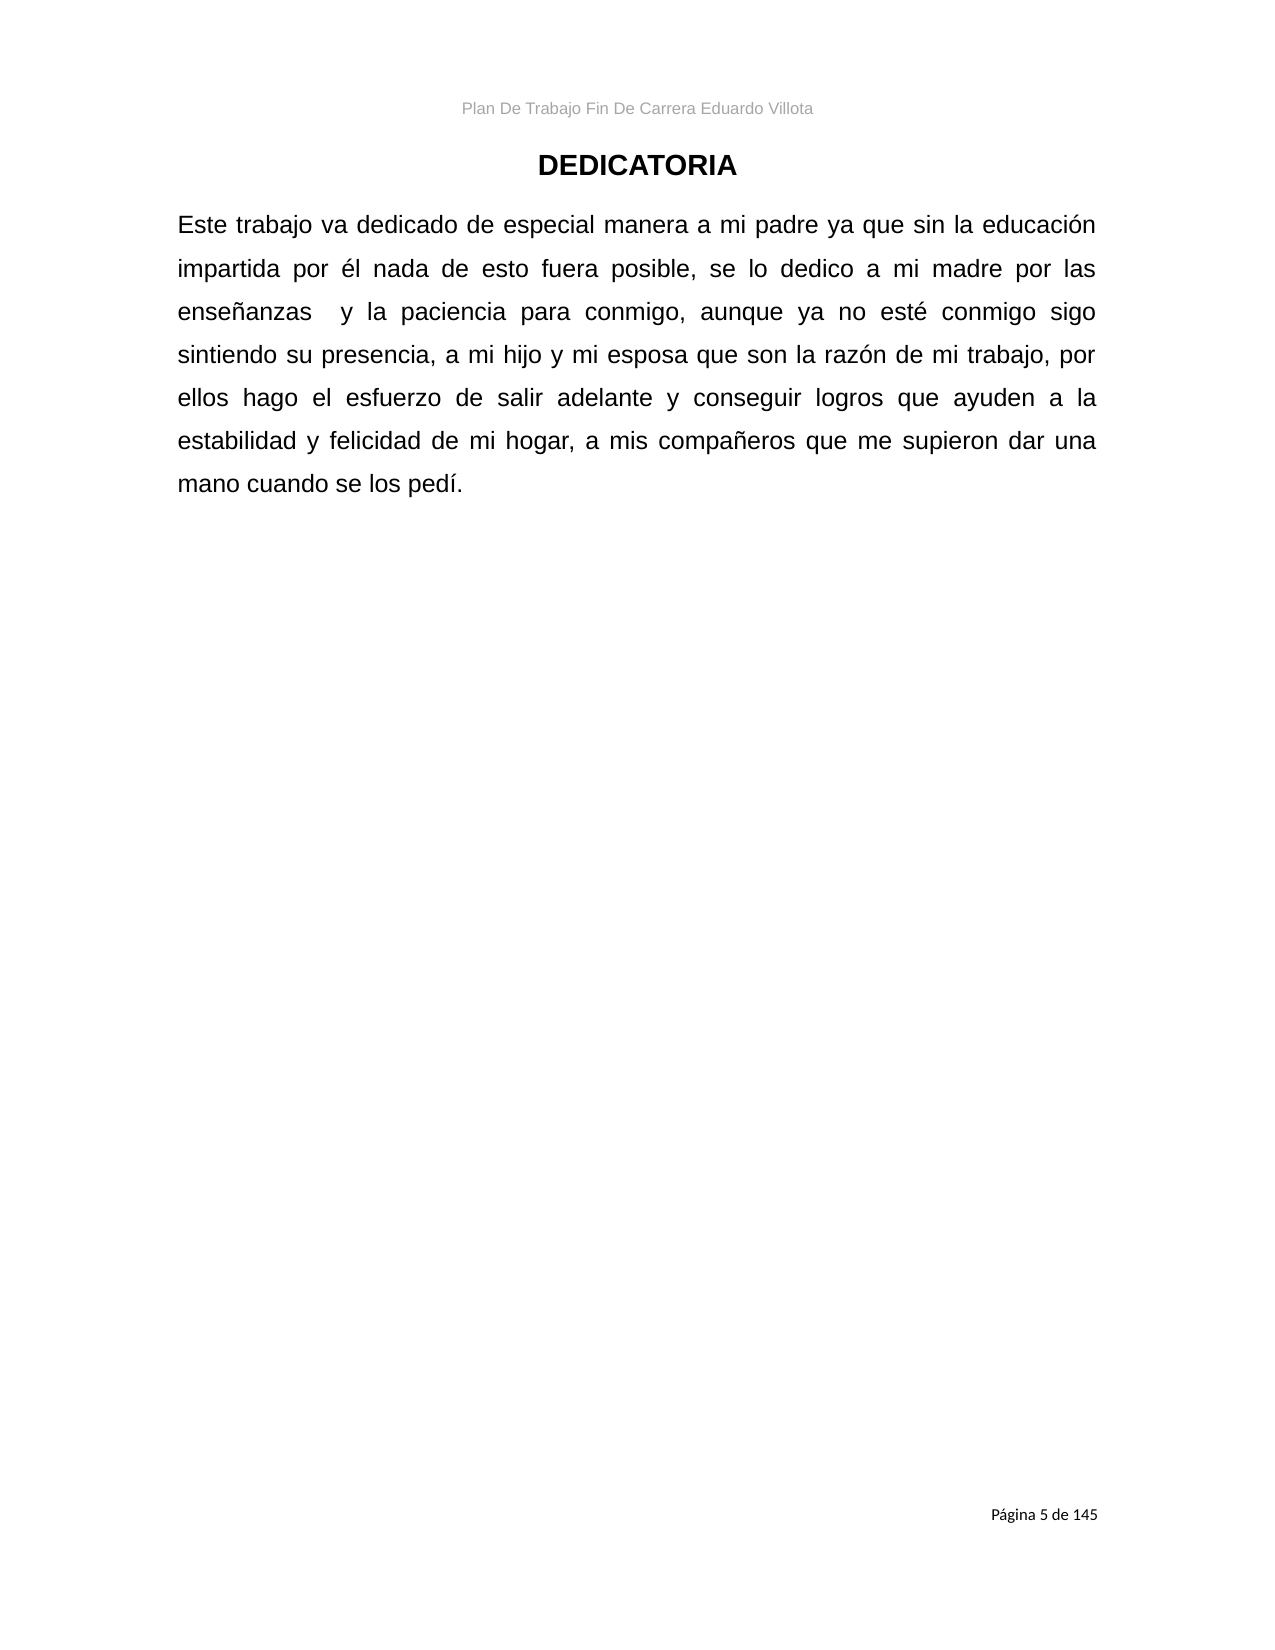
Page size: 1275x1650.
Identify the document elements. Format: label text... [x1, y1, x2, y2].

text Este trabajo va dedicado de especial manera a mi padre ya que sin la educación impartida por él nada de esto fuera posible, se lo dedico a mi madre por las enseñanzas y la paciencia para conmigo, aunque ya no esté conmigo sigo sintiendo su presencia, a mi hijo y mi esposa que son la razón de mi trabajo, por ellos hago el esfuerzo de salir adelante y conseguir logros que ayuden a la estabilidad y felicidad de mi hogar, a mis compañeros que me supieron dar una mano cuando se los pedí. [177, 210, 1098, 498]
text DEDICATORIA [177, 148, 1098, 181]
